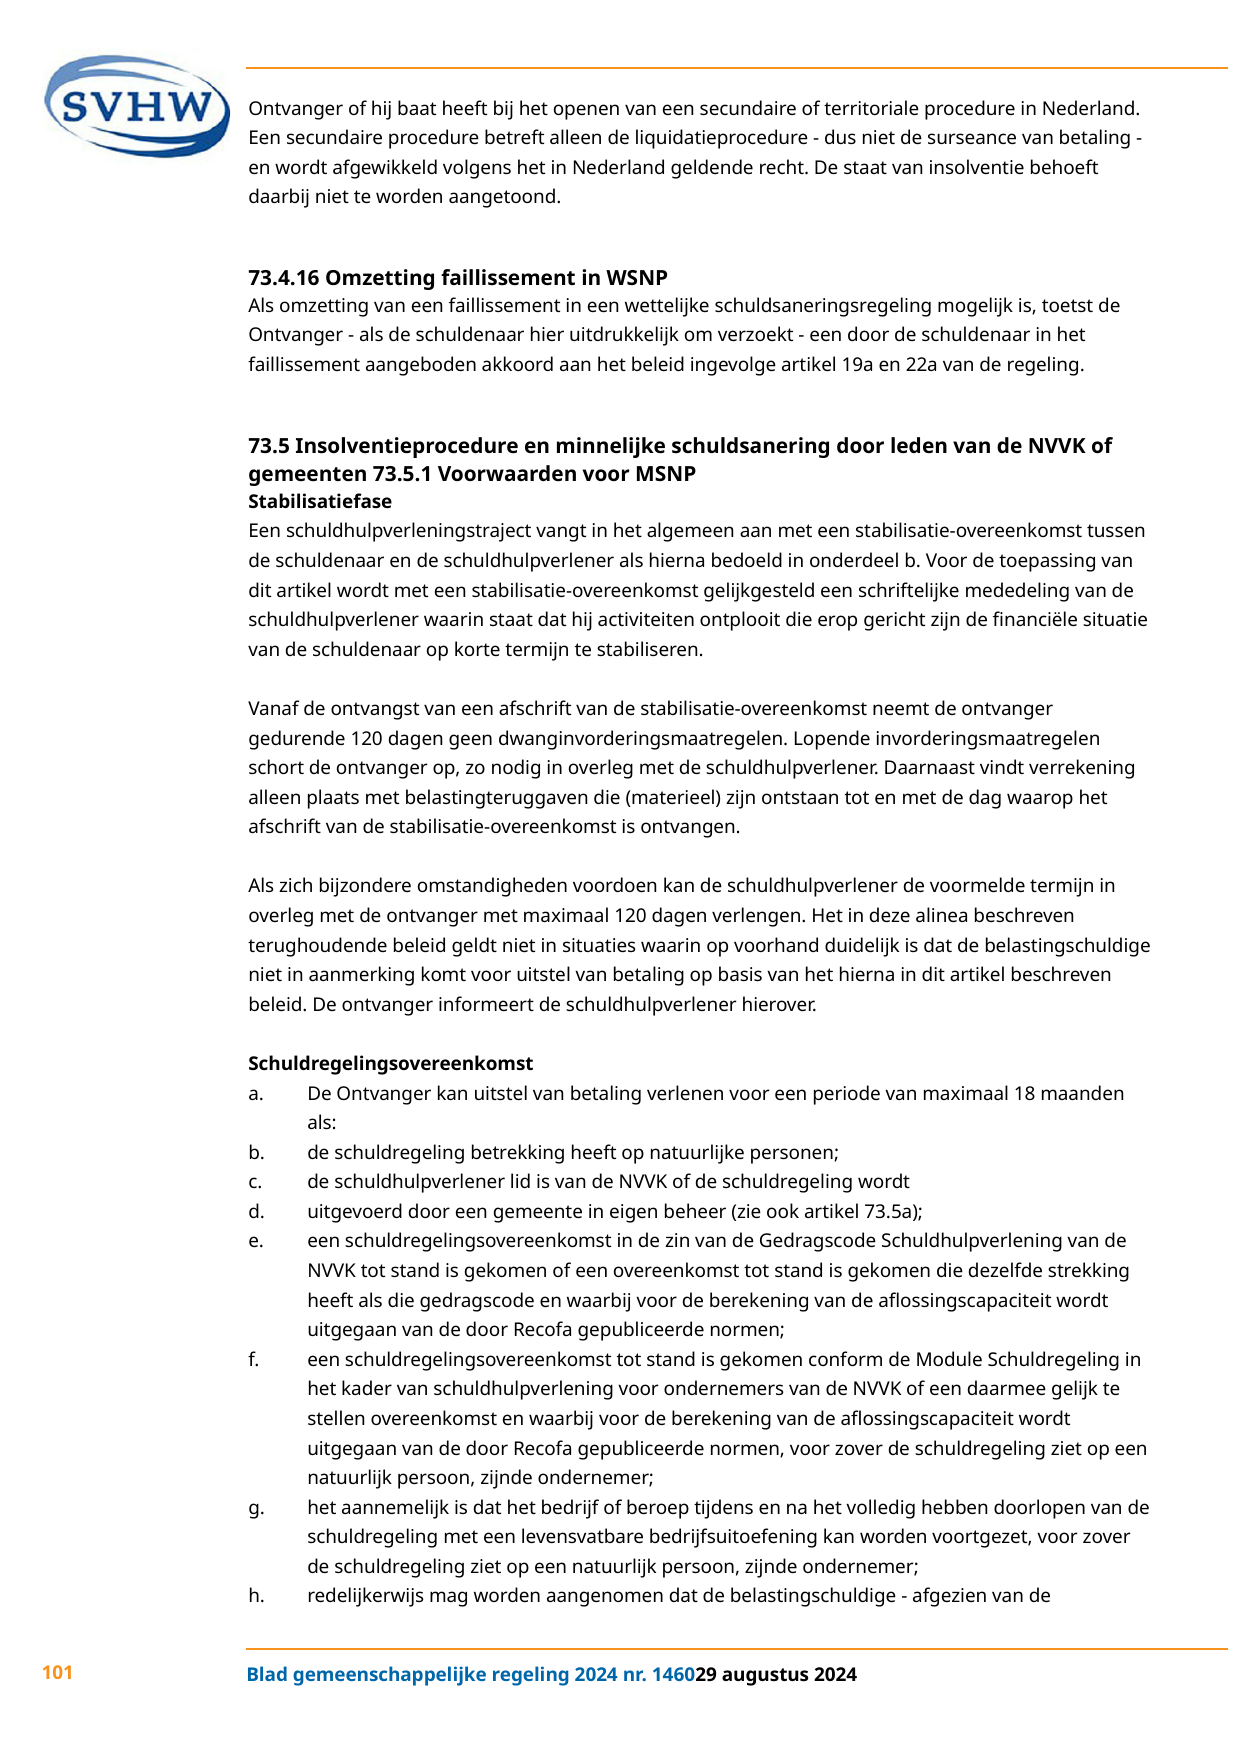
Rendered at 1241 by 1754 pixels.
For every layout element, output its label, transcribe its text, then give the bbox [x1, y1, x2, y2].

picture [41, 47, 231, 172]
text Vanaf de ontvangst van een afschrift van de stabilisatie-overeenkomst neemt de ontvanger gedurende 120 dagen geen dwanginvorderingsmaatregelen. Lopende invorderingsmaatregelen schort de ontvanger op, zo nodig in overleg met de schuldhulpverlener. Daarnaast vindt verrekening alleen plaats met belastingteruggaven die (materieel) zijn ontstaan tot en met de dag waarop het afschrift van de stabilisatie-overeenkomst is ontvangen. [248, 695, 1152, 839]
list de schuldhulpverlener lid is van de NVVK of de schuldregeling wordt [248, 1168, 1152, 1194]
text 73.5 Insolventieprocedure en minnelijke schuldsanering door leden van de NVVK of gemeenten 73.5.1 Voorwaarden voor MSNP [248, 431, 1152, 488]
text Als omzetting van een faillissement in een wettelijke schuldsaneringsregeling mogelijk is, toetst de Ontvanger - als de schuldenaar hier uitdrukkelijk om verzoekt - een door de schuldenaar in het faillissement aangeboden akkoord aan het beleid ingevolge artikel 19a en 22a van de regeling. [248, 292, 1152, 377]
list het aannemelijk is dat het bedrijf of beroep tijdens en na het volledig hebben doorlopen van de schuldregeling met een levensvatbare bedrijfsuitoefening kan worden voortgezet, voor zover de schuldregeling ziet op een natuurlijk persoon, zijnde ondernemer; [248, 1494, 1152, 1579]
text Ontvanger of hij baat heeft bij het openen van een secundaire of territoriale procedure in Nederland. Een secundaire procedure betreft alleen de liquidatieprocedure - dus niet de surseance van betaling - en wordt afgewikkeld volgens het in Nederland geldende recht. De staat van insolventie behoeft daarbij niet te worden aangetoond. [248, 95, 1152, 209]
list een schuldregelingsovereenkomst tot stand is gekomen conform de Module Schuldregeling in het kader van schuldhulpverlening voor ondernemers van de NVVK of een daarmee gelijk te stellen overeenkomst en waarbij voor de berekening van de aflossingscapaciteit wordt uitgegaan van de door Recofa gepubliceerde normen, voor zover de schuldregeling ziet op een natuurlijk persoon, zijnde ondernemer; [248, 1346, 1152, 1490]
text 73.4.16 Omzetting faillissement in WSNP [248, 263, 1152, 292]
text Een schuldhulpverleningstraject vangt in het algemeen aan met een stabilisatie-overeenkomst tussen de schuldenaar en de schuldhulpverlener als hierna bedoeld in onderdeel b. Voor de toepassing van dit artikel wordt met een stabilisatie-overeenkomst gelijkgesteld een schriftelijke mededeling van de schuldhulpverlener waarin staat dat hij activiteiten ontplooit die erop gericht zijn de financiële situatie van de schuldenaar op korte termijn te stabiliseren. [248, 518, 1152, 662]
list redelijkerwijs mag worden aangenomen dat de belastingschuldige - afgezien van de [248, 1583, 1152, 1608]
list een schuldregelingsovereenkomst in de zin van de Gedragscode Schuldhulpverlening van de NVVK tot stand is gekomen of een overeenkomst tot stand is gekomen die dezelfde strekking heeft als die gedragscode en waarbij voor de berekening van de aflossingscapaciteit wordt uitgegaan van de door Recofa gepubliceerde normen; [248, 1228, 1152, 1342]
text Schuldregelingsovereenkomst [248, 1050, 1152, 1076]
text Als zich bijzondere omstandigheden voordoen kan de schuldhulpverlener de voormelde termijn in overleg met de ontvanger met maximaal 120 dagen verlengen. Het in deze alinea beschreven terughoudende beleid geldt niet in situaties waarin op voorhand duidelijk is dat de belastingschuldige niet in aanmerking komt voor uitstel van betaling op basis van het hierna in dit artikel beschreven beleid. De ontvanger informeert de schuldhulpverlener hierover. [248, 873, 1152, 1017]
list De Ontvanger kan uitstel van betaling verlenen voor een periode van maximaal 18 maanden als: [248, 1080, 1152, 1135]
text Stabilisatiefase [248, 488, 1152, 514]
list uitgevoerd door een gemeente in eigen beheer (zie ook artikel 73.5a); [248, 1198, 1152, 1224]
list de schuldregeling betrekking heeft op natuurlijke personen; [248, 1139, 1152, 1164]
